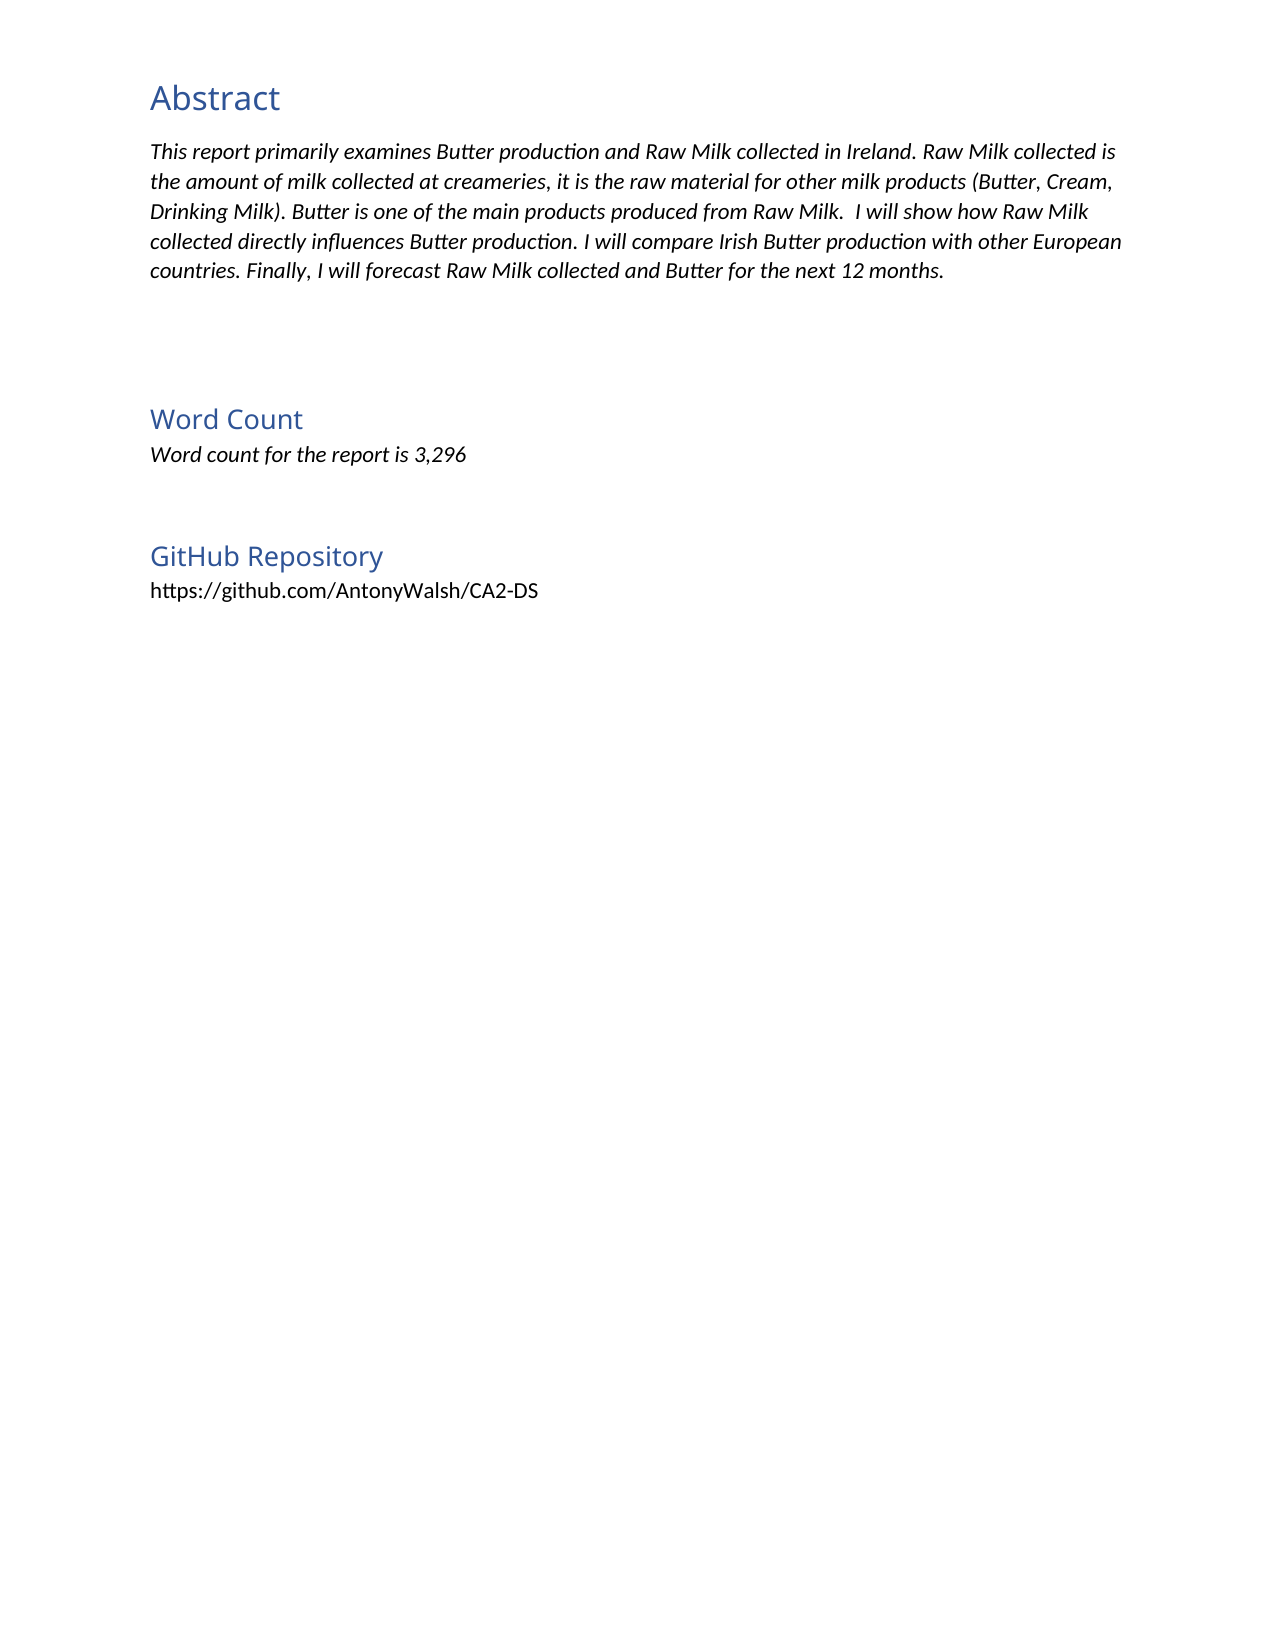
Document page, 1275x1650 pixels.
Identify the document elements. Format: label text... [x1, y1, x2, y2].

text https://github.com/AntonyWalsh/CA2-DS [150, 577, 1125, 604]
text This report primarily examines Butter production and Raw Milk collected in Ireland. Raw Milk collected is the amount of milk collected at creameries, it is the raw material for other milk products (Butter, Cream, Drinking Milk). Butter is one of the main products produced from Raw Milk. I will show how Raw Milk collected directly influences Butter production. I will compare Irish Butter production with other European countries. Finally, I will forecast Raw Milk collected and Butter for the next 12 months. [150, 137, 1125, 285]
text Word count for the report is 3,296 [150, 440, 1125, 468]
text Abstract [150, 75, 1125, 120]
subtitle Word Count [150, 401, 1125, 437]
subtitle GitHub Repository [150, 537, 1125, 574]
